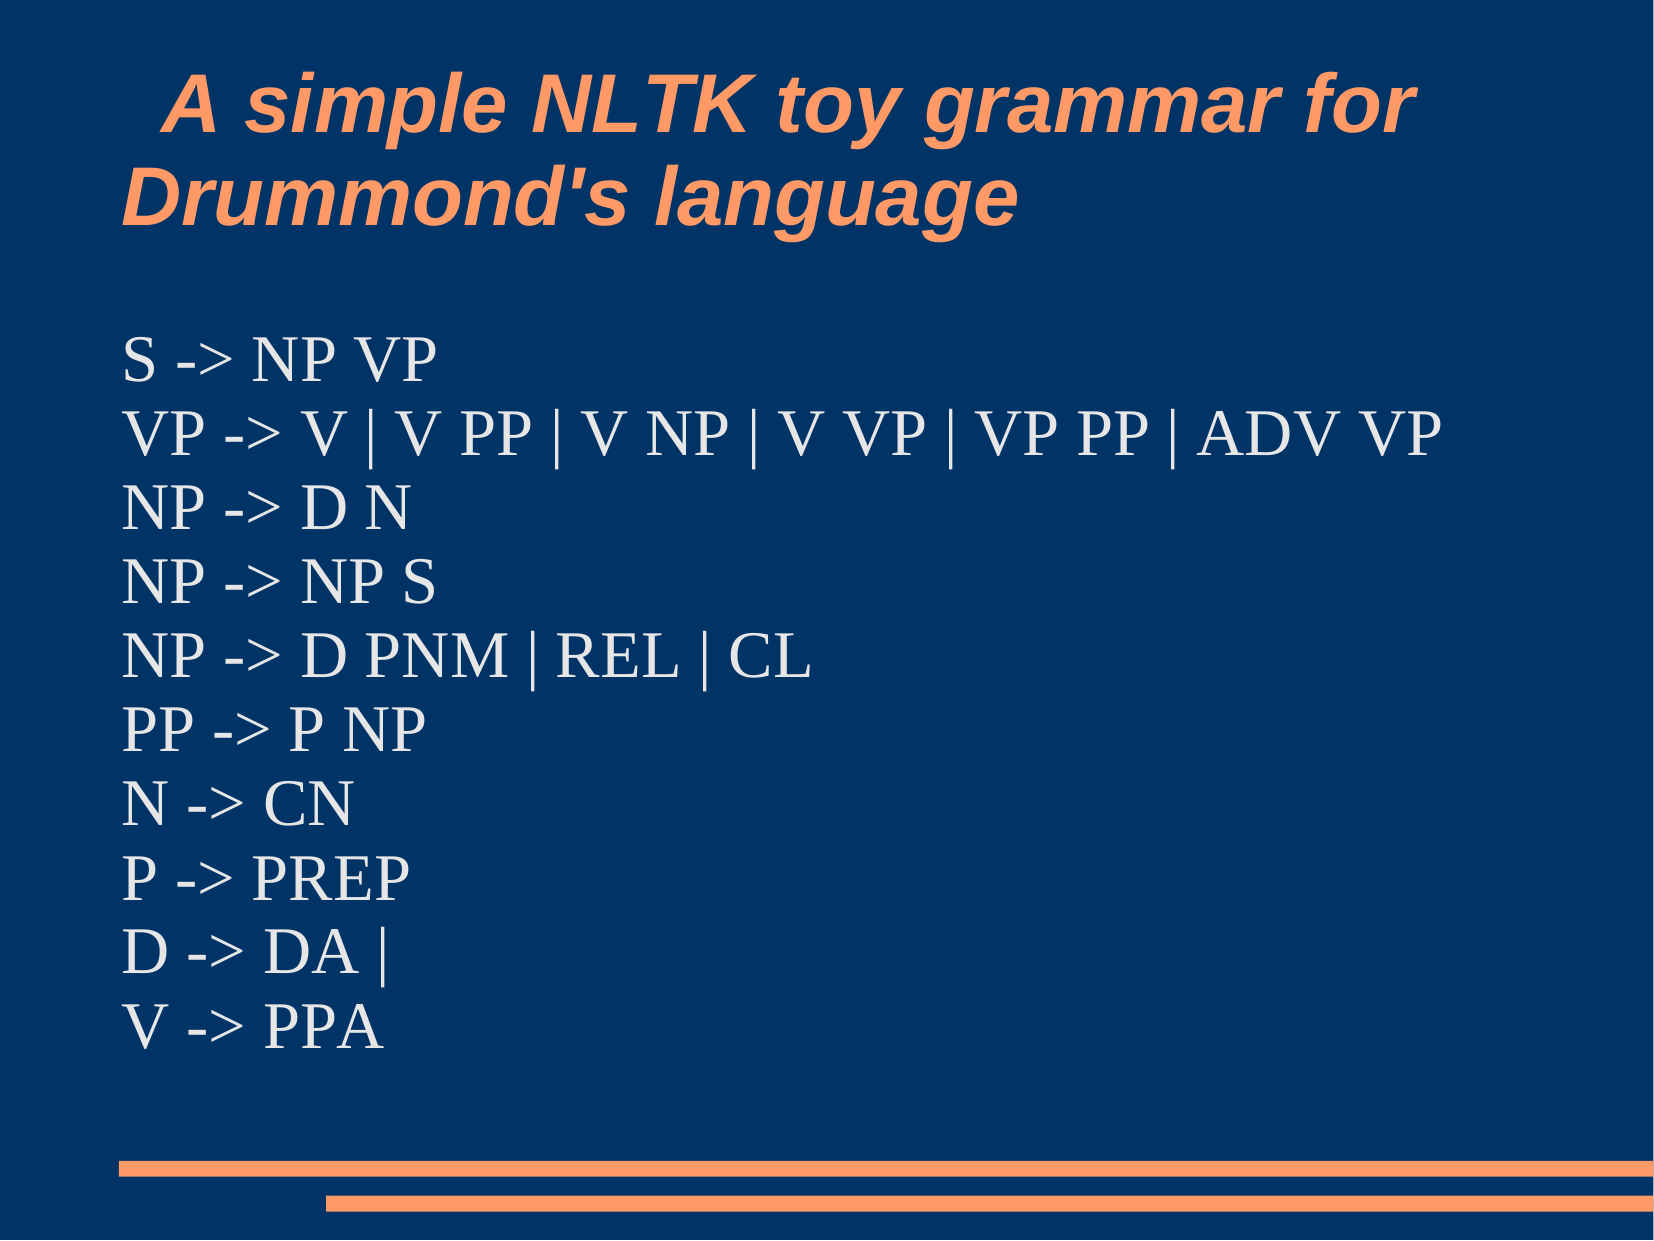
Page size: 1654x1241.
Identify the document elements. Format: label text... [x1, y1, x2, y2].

title A simple NLTK toy grammar for Drummond's language [121, 46, 1534, 254]
list S -> NP VP VP -> V | V PP | V NP | V VP | VP PP | ADV VP NP -> D N NP -> NP S NP -> D PNM | REL | CL PP -> P NP N -> CN P -> PREP D -> DA | V -> PPA [121, 322, 1561, 1137]
